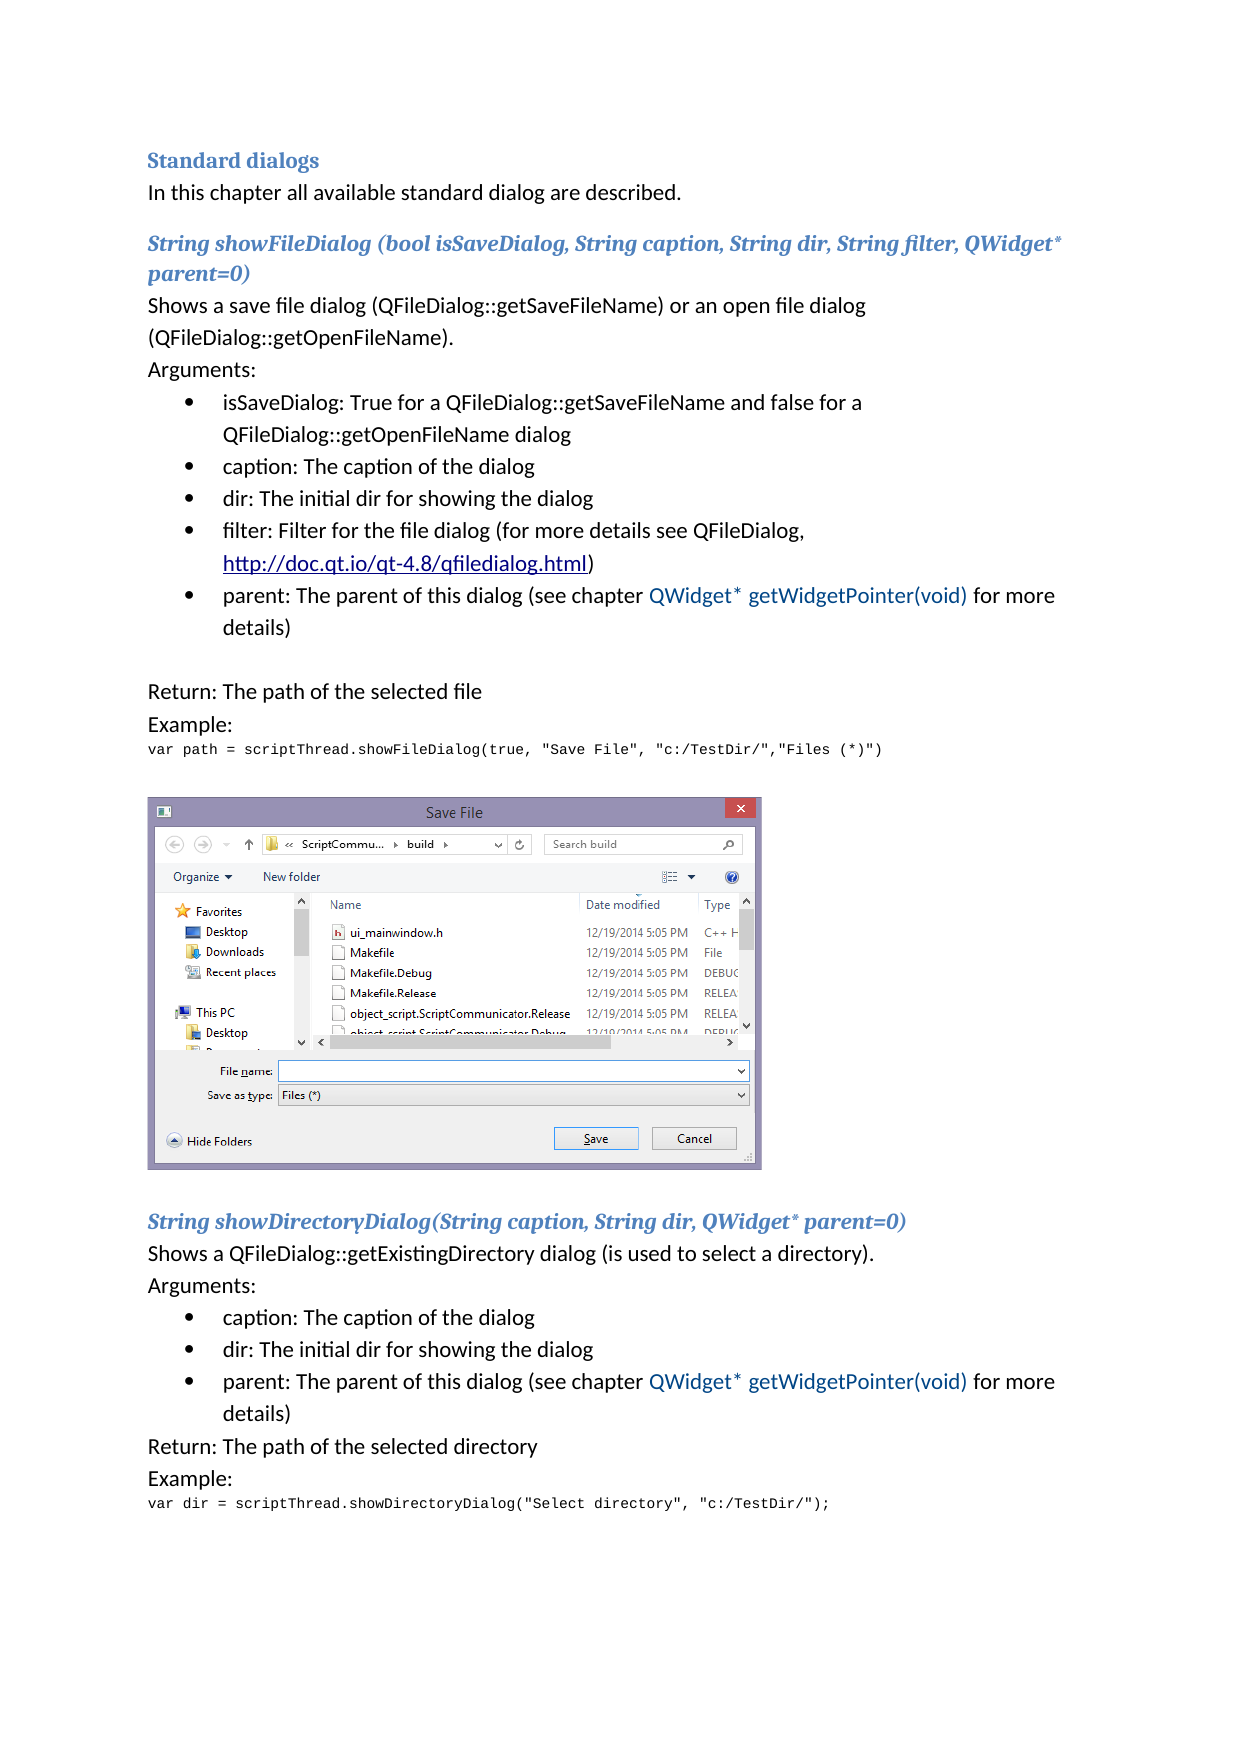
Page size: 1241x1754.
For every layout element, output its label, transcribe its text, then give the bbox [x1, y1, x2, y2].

text var path = scriptThread.showFileDialog(true, "Save File", "c:/TestDir/","Files (*)") [148, 742, 1093, 758]
subtitle Standard dialogs [148, 148, 1093, 174]
subtitle String showDirectoryDialog(String caption, String dir, QWidget* parent=0) [148, 1208, 1093, 1235]
text Shows a QFileDialog::getExistingDirectory dialog (is used to select a directory). [148, 1239, 1093, 1267]
text Example: [148, 710, 1093, 738]
picture [147, 797, 762, 1170]
subtitle String showFileDialog (bool isSaveDialog, String caption, String dir, String filter, QWidget* parent=0) [148, 231, 1093, 287]
list parent: The parent of this dialog (see chapter QWidget* getWidgetPointer(void) for more details) [185, 1367, 1093, 1428]
list parent: The parent of this dialog (see chapter QWidget* getWidgetPointer(void) for more details) [185, 581, 1093, 641]
list filter: Filter for the file dialog (for more details see QFileDialog, http://doc.qt.io/qt-4.8/qfiledialog.html) [185, 517, 1093, 577]
text Example: [148, 1464, 1093, 1492]
list dir: The initial dir for showing the dialog [185, 484, 1093, 512]
text Arguments: [148, 1271, 1093, 1299]
text Shows a save file dialog (QFileDialog::getSaveFileName) or an open file dialog (QFileDialog::getOpenFileName). [148, 291, 1093, 351]
list isSaveDialog: True for a QFileDialog::getSaveFileName and false for a QFileDialog::getOpenFileName dialog [185, 388, 1093, 448]
list caption: The caption of the dialog [185, 1303, 1093, 1331]
text Return: The path of the selected directory [148, 1432, 1093, 1460]
text Return: The path of the selected file [148, 677, 1093, 706]
list caption: The caption of the dialog [185, 452, 1093, 480]
text Arguments: [148, 356, 1093, 384]
text In this chapter all available standard dialog are described. [148, 178, 1093, 206]
text var dir = scriptThread.showDirectoryDialog("Select directory", "c:/TestDir/"); [148, 1496, 1093, 1513]
list dir: The initial dir for showing the dialog [185, 1335, 1093, 1363]
